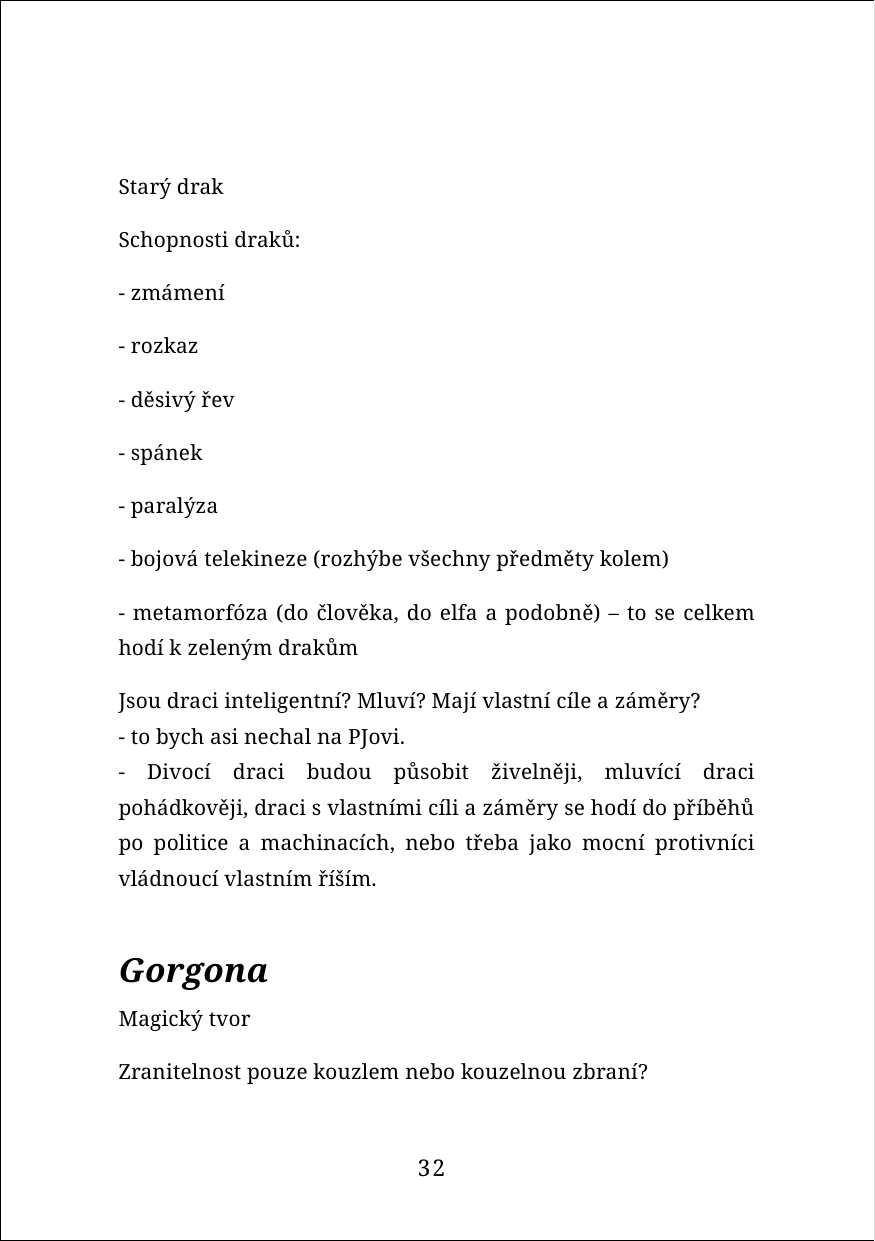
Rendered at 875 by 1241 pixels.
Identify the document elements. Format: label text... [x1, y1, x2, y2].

text - spánek [118, 438, 756, 466]
text - rozkaz [118, 331, 756, 360]
text - paralýza [118, 491, 756, 519]
subtitle Gorgona [118, 947, 756, 992]
text Jsou draci inteligentní? Mluví? Mají vlastní cíle a záměry? - to bych asi nechal na PJovi. - Divocí draci budou působit živelněji, mluvící draci pohádkověji, draci s vlastními cíli a záměry se hodí do příběhů po politice a machinacích, nebo třeba jako mocní protivníci vládnoucí vlastním říším. [118, 686, 756, 892]
text - zmámení [118, 278, 756, 307]
text - bojová telekineze (rozhýbe všechny předměty kolem) [118, 544, 756, 573]
text Schopnosti draků: [118, 225, 756, 253]
text Magický tvor [118, 1004, 756, 1032]
text Starý drak [118, 172, 756, 200]
text - děsivý řev [118, 385, 756, 413]
text Zranitelnost pouze kouzlem nebo kouzelnou zbraní? [118, 1057, 756, 1086]
text - metamorfóza (do člověka, do elfa a podobně) – to se celkem hodí k zeleným drakům [118, 598, 756, 662]
